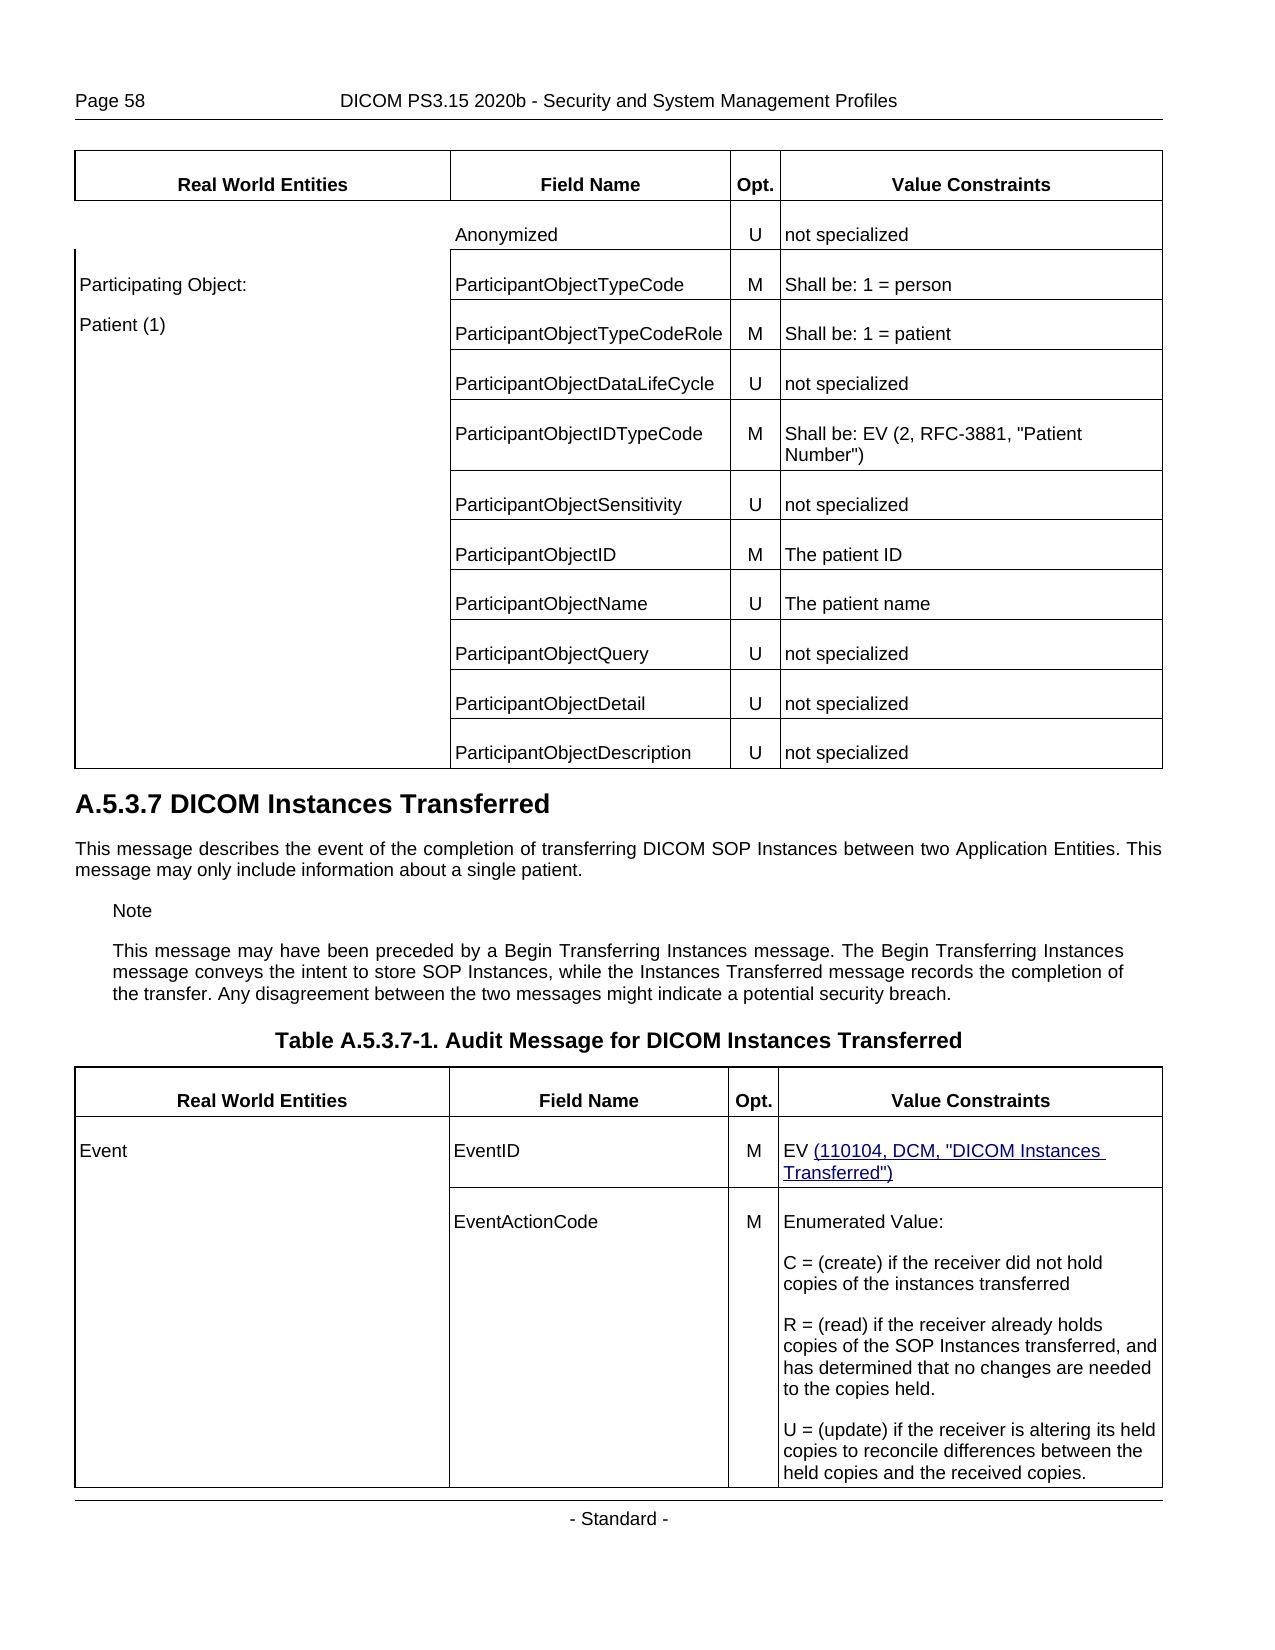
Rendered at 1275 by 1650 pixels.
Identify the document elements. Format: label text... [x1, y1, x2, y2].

table_cell U [731, 350, 780, 398]
table_cell Event [76, 1117, 449, 1487]
table_cell M [731, 520, 780, 569]
table_header Field Name [450, 1068, 728, 1116]
text This message may have been preceded by a Begin Transferring Instances message. The Begin Transferring Instances message conveys the intent to store SOP Instances, while the Instances Transferred message records the completion of the transfer. Any disagreement between the two messages might indicate a potential security breach. [112, 940, 1125, 1004]
table_cell Anonymized [451, 201, 730, 249]
table_cell EV (110104, DCM, "DICOM Instances Transferred") [779, 1117, 1162, 1187]
table_cell ParticipantObjectTypeCode [451, 250, 730, 299]
table_cell U [731, 670, 780, 718]
table_cell ParticipantObjectDataLifeCycle [451, 350, 730, 398]
table_cell not specialized [781, 620, 1162, 668]
table_cell not specialized [781, 471, 1162, 519]
text A.5.3.7 DICOM Instances Transferred [75, 788, 1162, 819]
table_cell ParticipantObjectDetail [451, 670, 730, 718]
table_cell ParticipantObjectTypeCodeRole [451, 300, 730, 349]
text Table A.5.3.7-1. Audit Message for DICOM Instances Transferred [75, 1027, 1162, 1053]
table_header Value Constraints [779, 1068, 1162, 1116]
table_cell U [731, 719, 780, 768]
table_cell EventID [450, 1117, 728, 1187]
table_cell ParticipantObjectSensitivity [451, 471, 730, 519]
table_cell not specialized [781, 201, 1162, 249]
table_cell U [731, 471, 780, 519]
table_header Real World Entities [76, 1068, 449, 1116]
table_cell EventActionCode [450, 1188, 728, 1487]
table_cell M [731, 300, 780, 349]
table_cell M [729, 1117, 778, 1187]
table_cell U [731, 201, 780, 249]
text Note [112, 899, 1125, 921]
text This message describes the event of the completion of transferring DICOM SOP Instances between two Application Entities. This message may only include information about a single patient. [75, 838, 1162, 881]
table_cell Shall be: EV (2, RFC-3881, "Patient Number") [781, 400, 1162, 470]
table_cell M [729, 1188, 778, 1487]
table_cell not specialized [781, 719, 1162, 768]
table_cell ParticipantObjectID [451, 520, 730, 569]
table_cell Shall be: 1 = person [781, 250, 1162, 299]
table_cell M [731, 400, 780, 470]
table_cell U [731, 620, 780, 668]
table_cell Shall be: 1 = patient [781, 300, 1162, 349]
table_cell Participating Object: Patient (1) [76, 249, 450, 768]
table_header Value Constraints [781, 151, 1162, 200]
table_cell ParticipantObjectDescription [451, 719, 730, 768]
table_cell ParticipantObjectIDTypeCode [451, 400, 730, 470]
table_header Real World Entities [76, 151, 450, 200]
table_cell Enumerated Value: C = (create) if the receiver did not hold copies of the instances transferred R = (read) if the receiver already holds copies of the SOP Instances transferred, and has determined that no changes are needed to the copies held. U = (update) if the receiver is altering its held copies to reconcile differences between the held copies and the received copies. [779, 1188, 1162, 1487]
table_cell The patient name [781, 570, 1162, 619]
table_cell U [731, 570, 780, 619]
table_cell not specialized [781, 350, 1162, 398]
table_cell M [731, 250, 780, 299]
table_cell not specialized [781, 670, 1162, 718]
table_header Opt. [731, 151, 780, 200]
table_cell ParticipantObjectName [451, 570, 730, 619]
table_cell The patient ID [781, 520, 1162, 569]
table_cell ParticipantObjectQuery [451, 620, 730, 668]
table_header Field Name [451, 151, 730, 200]
table_header Opt. [729, 1068, 778, 1116]
